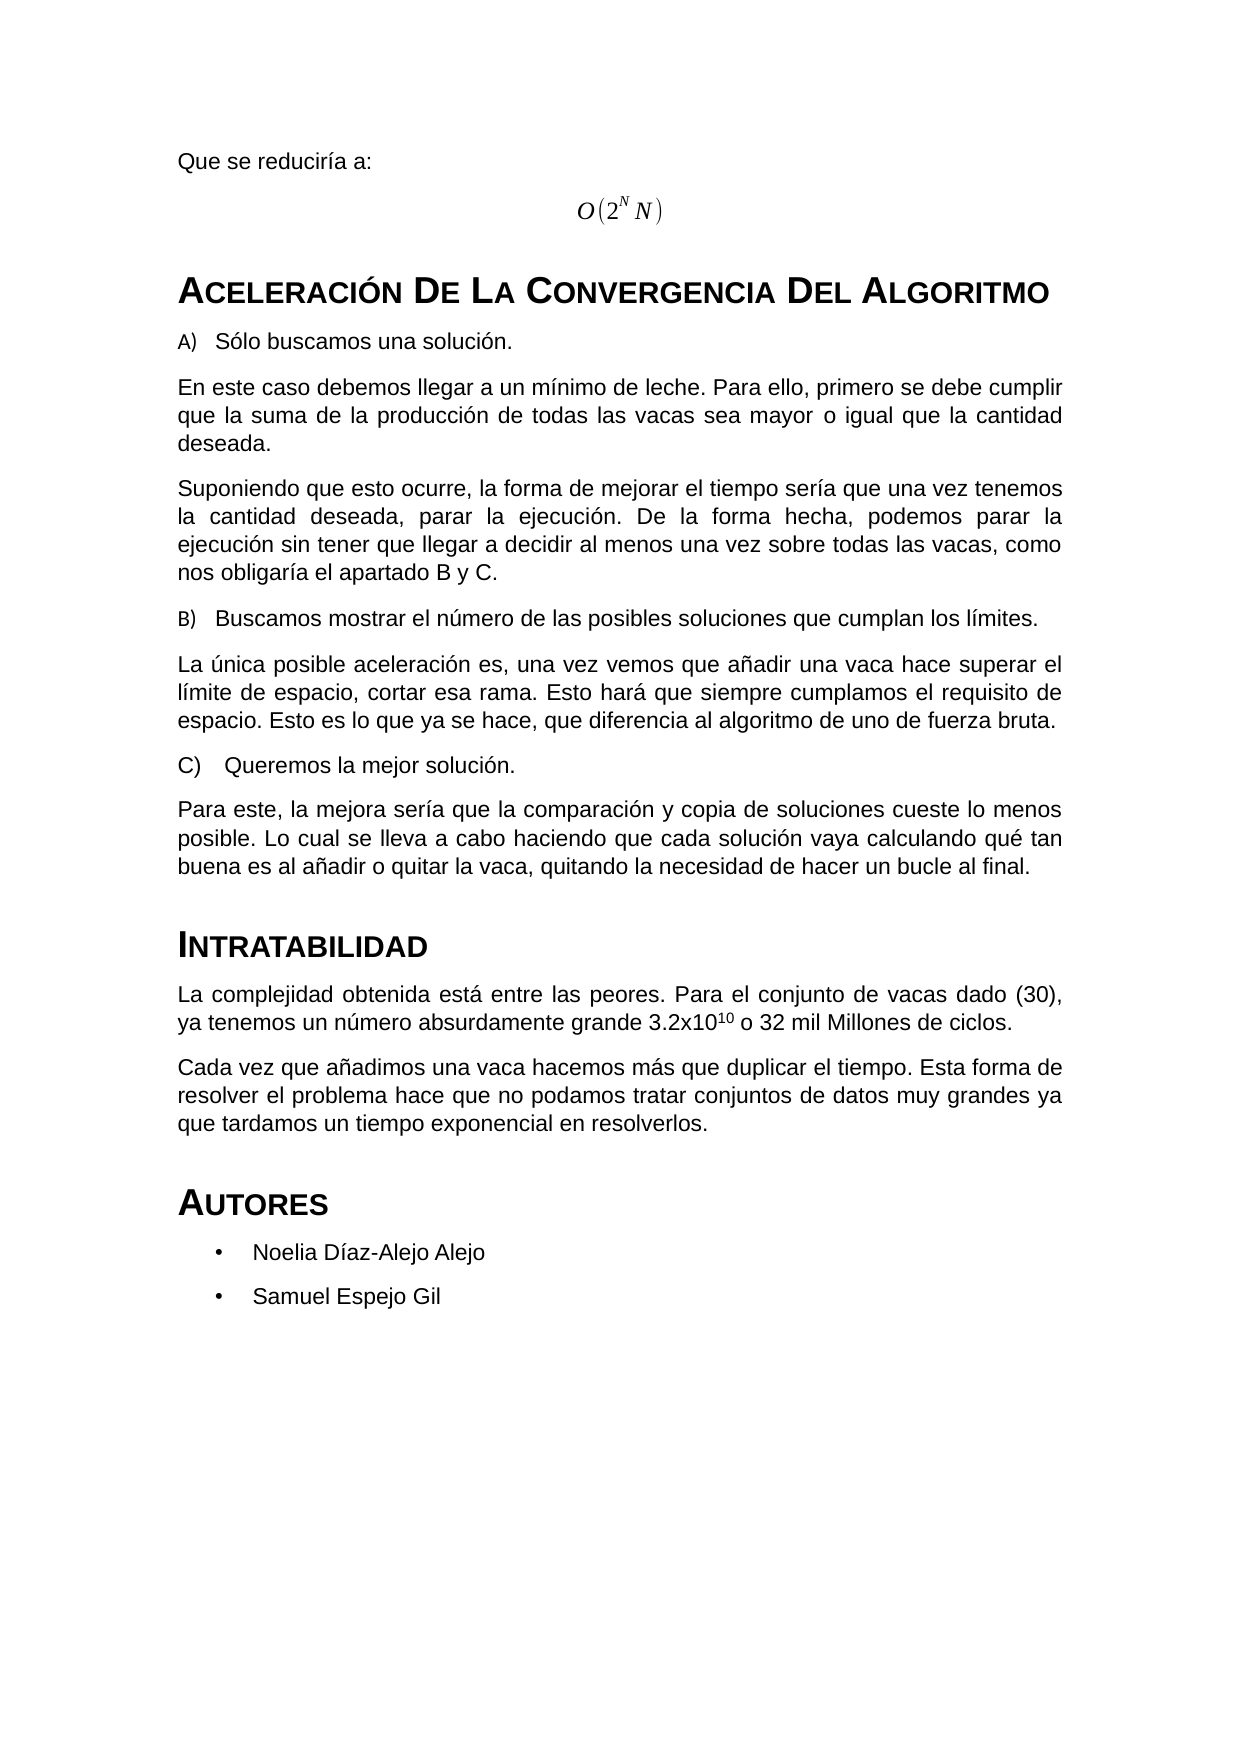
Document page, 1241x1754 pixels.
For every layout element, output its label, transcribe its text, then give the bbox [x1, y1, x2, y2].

list Noelia Díaz-Alejo Alejo [215, 1238, 1063, 1265]
list Buscamos mostrar el número de las posibles soluciones que cumplan los límites. [177, 604, 1063, 632]
subtitle Autores [177, 1180, 1063, 1223]
subtitle Intratabilidad [177, 922, 1063, 966]
text Suponiendo que esto ocurre, la forma de mejorar el tiempo sería que una vez tenemos la cantidad deseada, parar la ejecución. De la forma hecha, podemos parar la ejecución sin tener que llegar a decidir al menos una vez sobre todas las vacas, como nos obligaría el apartado B y C. [177, 475, 1063, 586]
text La complejidad obtenida está entre las peores. Para el conjunto de vacas dado (30), ya tenemos un número absurdamente grande 3.2x1010 o 32 mil Millones de ciclos. [177, 981, 1063, 1036]
list Queremos la mejor solución. [177, 752, 1063, 778]
text En este caso debemos llegar a un mínimo de leche. Para ello, primero se debe cumplir que la suma de la producción de todas las vacas sea mayor o igual que la cantidad deseada. [177, 374, 1063, 456]
text Cada vez que añadimos una vaca hacemos más que duplicar el tiempo. Esta forma de resolver el problema hace que no podamos tratar conjuntos de datos muy grandes ya que tardamos un tiempo exponencial en resolverlos. [177, 1054, 1063, 1137]
list Sólo buscamos una solución. [177, 327, 1063, 355]
text La única posible aceleración es, una vez vemos que añadir una vaca hace superar el límite de espacio, cortar esa rama. Esto hará que siempre cumplamos el requisito de espacio. Esto es lo que ya se hace, que diferencia al algoritmo de uno de fuerza bruta. [177, 651, 1063, 733]
list Samuel Espejo Gil [215, 1283, 1063, 1310]
text Para este, la mejora sería que la comparación y copia de soluciones cueste lo menos posible. Lo cual se lleva a cabo haciendo que cada solución vaya calculando qué tan buena es al añadir o quitar la vaca, quitando la necesidad de hacer un bucle al final. [177, 796, 1063, 879]
subtitle Aceleración De La Convergencia Del Algoritmo [177, 269, 1063, 312]
text Que se reduciría a: [177, 148, 1063, 174]
